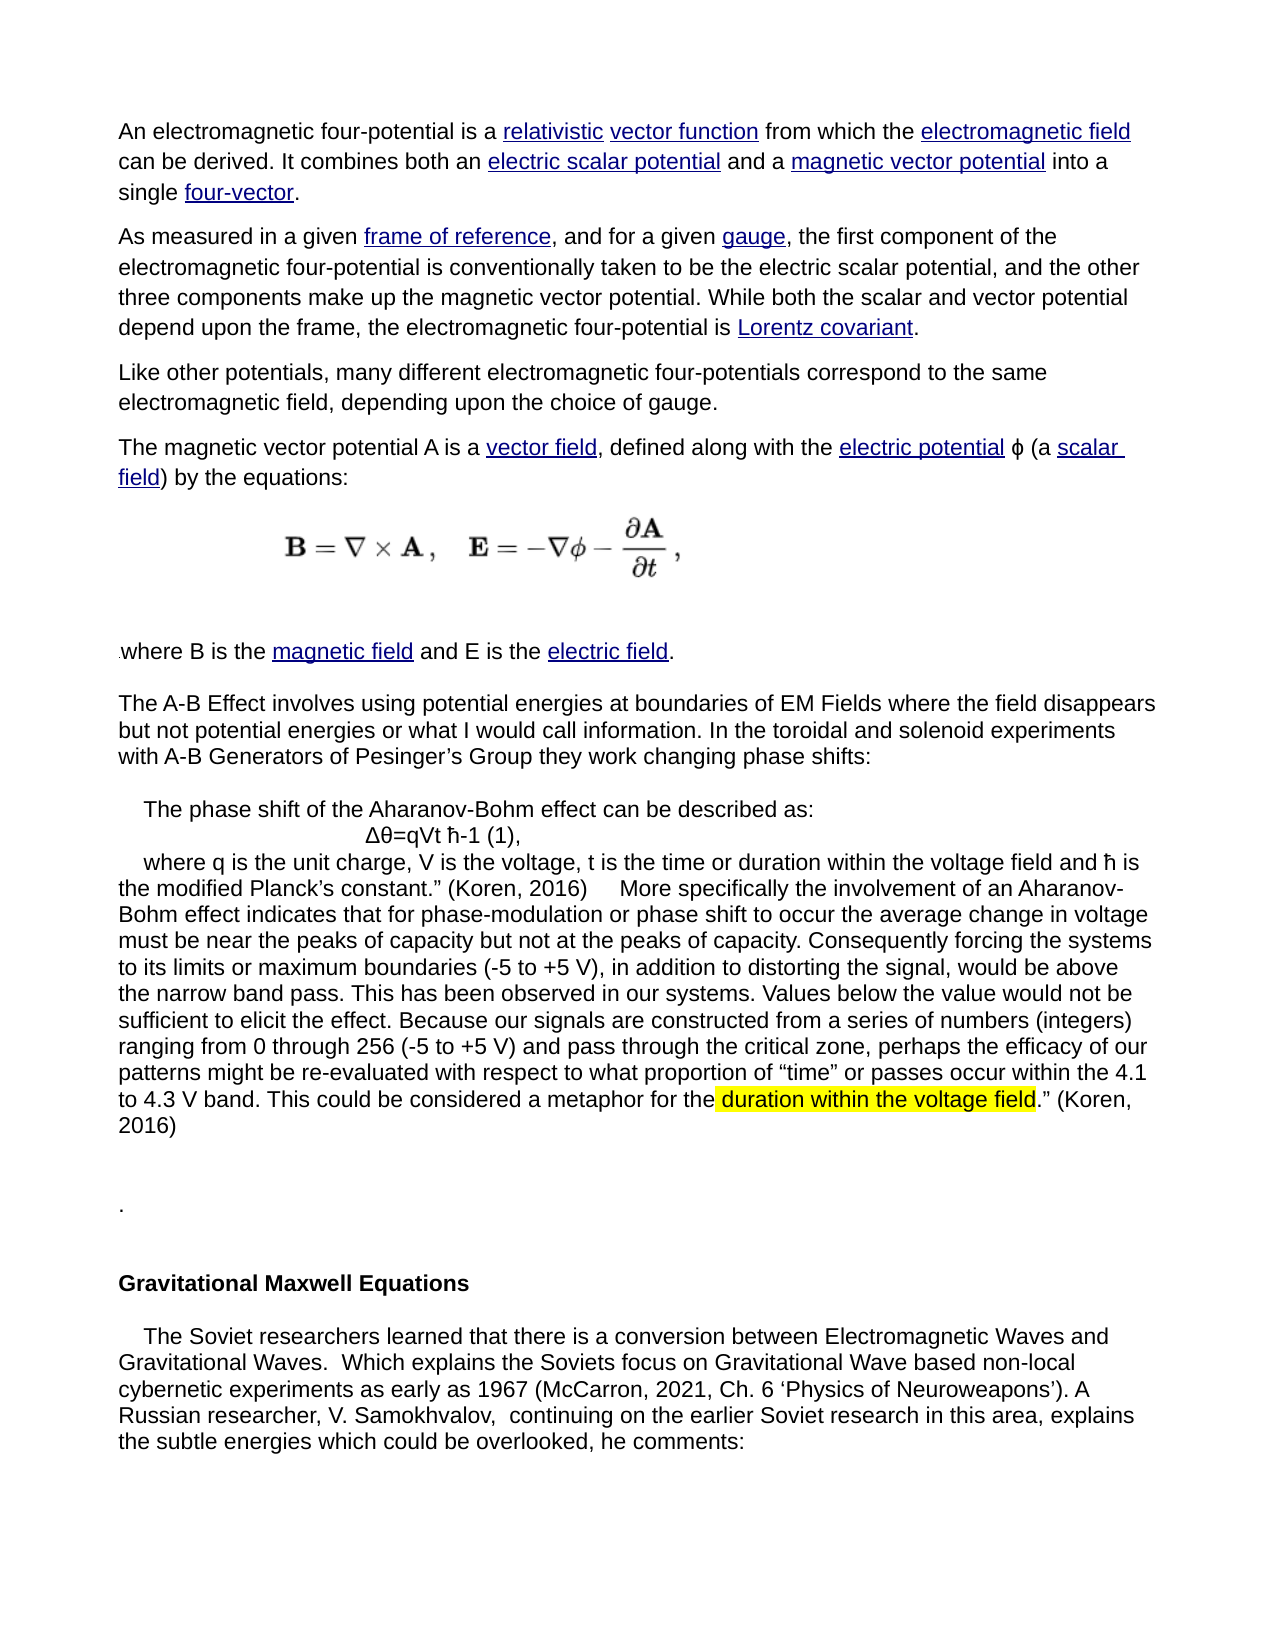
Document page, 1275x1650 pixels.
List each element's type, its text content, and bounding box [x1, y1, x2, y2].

text . [118, 1191, 1157, 1217]
text Like other potentials, many different electromagnetic four-potentials correspond to the same electromagnetic field, depending upon the choice of gauge. [118, 359, 1157, 415]
text Gravitational Maxwell Equations [118, 1270, 1157, 1296]
text The phase shift of the Aharanov-Bohm effect can be described as: [118, 796, 1157, 822]
text The A-B Effect involves using potential energies at boundaries of EM Fields where the field disappears but not potential energies or what I would call information. In the toroidal and solenoid experiments with A-B Generators of Pesinger’s Group they work changing phase shifts: [118, 690, 1157, 769]
list where B is the magnetic field and E is the electric field. [118, 638, 1157, 664]
text The magnetic vector potential A is a vector field, defined along with the electric potential ϕ (a scalar field) by the equations: [118, 434, 1157, 490]
text Δθ=qVt ħ-1 (1), [118, 822, 1157, 848]
text An electromagnetic four-potential is a relativistic vector function from which the electromagnetic field can be derived. It combines both an electric scalar potential and a magnetic vector potential into a single four-vector. [118, 118, 1157, 205]
picture [255, 508, 690, 589]
text where q is the unit charge, V is the voltage, t is the time or duration within the voltage field and ħ is the modified Planck’s constant.” (Koren, 2016) More specifically the involvement of an Aharanov-Bohm effect indicates that for phase-modulation or phase shift to occur the average change in voltage must be near the peaks of capacity but not at the peaks of capacity. Consequently forcing the systems to its limits or maximum boundaries (-5 to +5 V), in addition to distorting the signal, would be above the narrow band pass. This has been observed in our systems. Values below the value would not be sufficient to elicit the effect. Because our signals are constructed from a series of numbers (integers) ranging from 0 through 256 (-5 to +5 V) and pass through the critical zone, perhaps the efficacy of our patterns might be re-evaluated with respect to what proportion of “time” or passes occur within the 4.1 to 4.3 V band. This could be considered a metaphor for the duration within the voltage field.” (Koren, 2016) [118, 848, 1157, 1138]
text As measured in a given frame of reference, and for a given gauge, the first component of the electromagnetic four-potential is conventionally taken to be the electric scalar potential, and the other three components make up the magnetic vector potential. While both the scalar and vector potential depend upon the frame, the electromagnetic four-potential is Lorentz covariant. [118, 223, 1157, 340]
text The Soviet researchers learned that there is a conversion between Electromagnetic Waves and Gravitational Waves. Which explains the Soviets focus on Gravitational Wave based non-local cybernetic experiments as early as 1967 (McCarron, 2021, Ch. 6 ‘Physics of Neuroweapons’). A Russian researcher, V. Samokhvalov, continuing on the earlier Soviet research in this area, explains the subtle energies which could be overlooked, he comments: [118, 1323, 1157, 1454]
